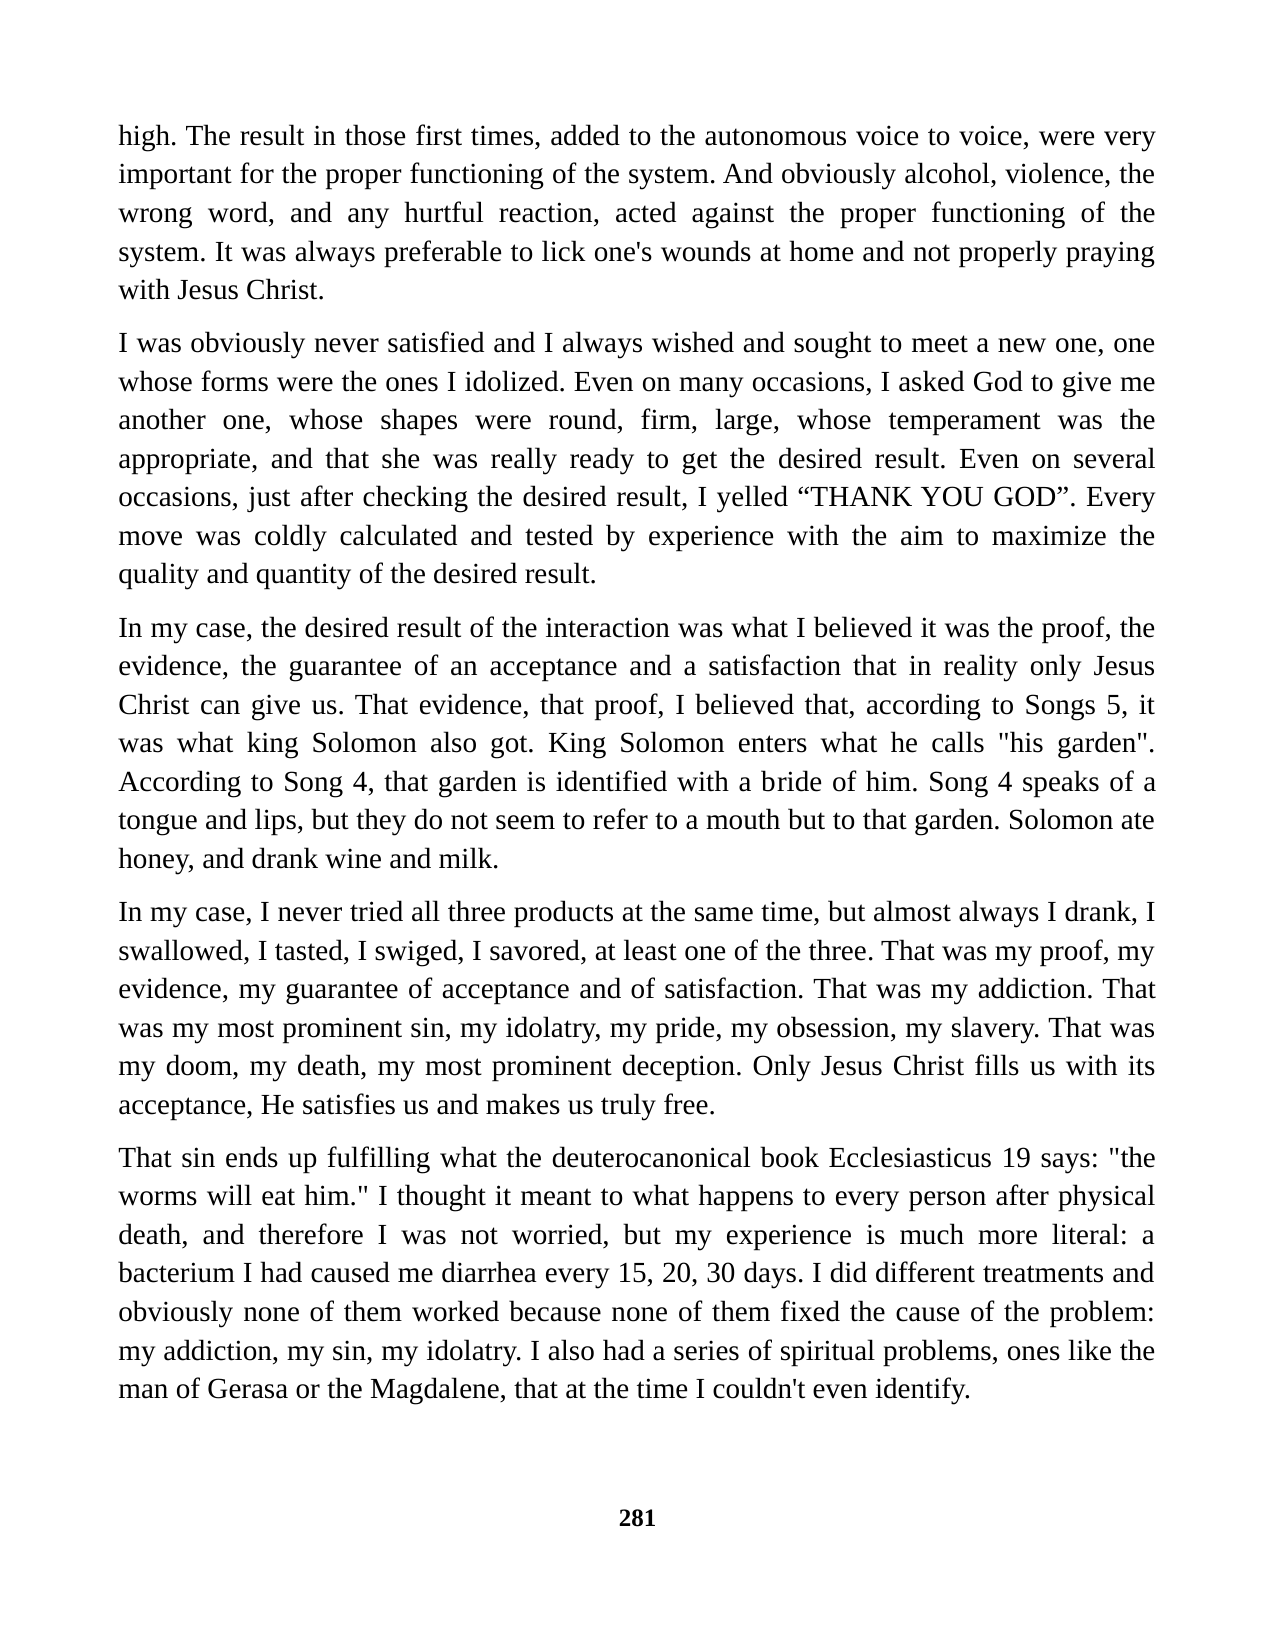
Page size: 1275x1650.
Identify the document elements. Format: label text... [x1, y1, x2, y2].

text I was obviously never satisfied and I always wished and sought to meet a new one, one whose forms were the ones I idolized. Even on many occasions, I asked God to give me another one, whose shapes were round, firm, large, whose temperament was the appropriate, and that she was really ready to get the desired result. Even on several occasions, just after checking the desired result, I yelled “THANK YOU GOD”. Every move was coldly calculated and tested by experience with the aim to maximize the quality and quantity of the desired result. [118, 325, 1157, 590]
text That sin ends up fulfilling what the deuterocanonical book Ecclesiasticus 19 says: "the worms will eat him." I thought it meant to what happens to every person after physical death, and therefore I was not worried, but my experience is much more literal: a bacterium I had caused me diarrhea every 15, 20, 30 days. I did different treatments and obviously none of them worked because none of them fixed the cause of the problem: my addiction, my sin, my idolatry. I also had a series of spiritual problems, ones like the man of Gerasa or the Magdalene, that at the time I couldn't even identify. [118, 1140, 1157, 1405]
text In my case, the desired result of the interaction was what I believed it was the proof, the evidence, the guarantee of an acceptance and a satisfaction that in reality only Jesus Christ can give us. That evidence, that proof, I believed that, according to Songs 5, it was what king Solomon also got. King Solomon enters what he calls "his garden". According to Song 4, that garden is identified with a bride of him. Song 4 speaks of a tongue and lips, but they do not seem to refer to a mouth but to that garden. Solomon ate honey, and drank wine and milk. [118, 610, 1157, 874]
text In my case, I never tried all three products at the same time, but almost always I drank, I swallowed, I tasted, I swiged, I savored, at least one of the three. That was my proof, my evidence, my guarantee of acceptance and of satisfaction. That was my addiction. That was my most prominent sin, my idolatry, my pride, my obsession, my slavery. That was my doom, my death, my most prominent deception. Only Jesus Christ fills us with its acceptance, He satisfies us and makes us truly free. [118, 894, 1157, 1120]
text high. The result in those first times, added to the autonomous voice to voice, were very important for the proper functioning of the system. And obviously alcohol, violence, the wrong word, and any hurtful reaction, acted against the proper functioning of the system. It was always preferable to lick one's wounds at home and not properly praying with Jesus Christ. [118, 118, 1157, 306]
